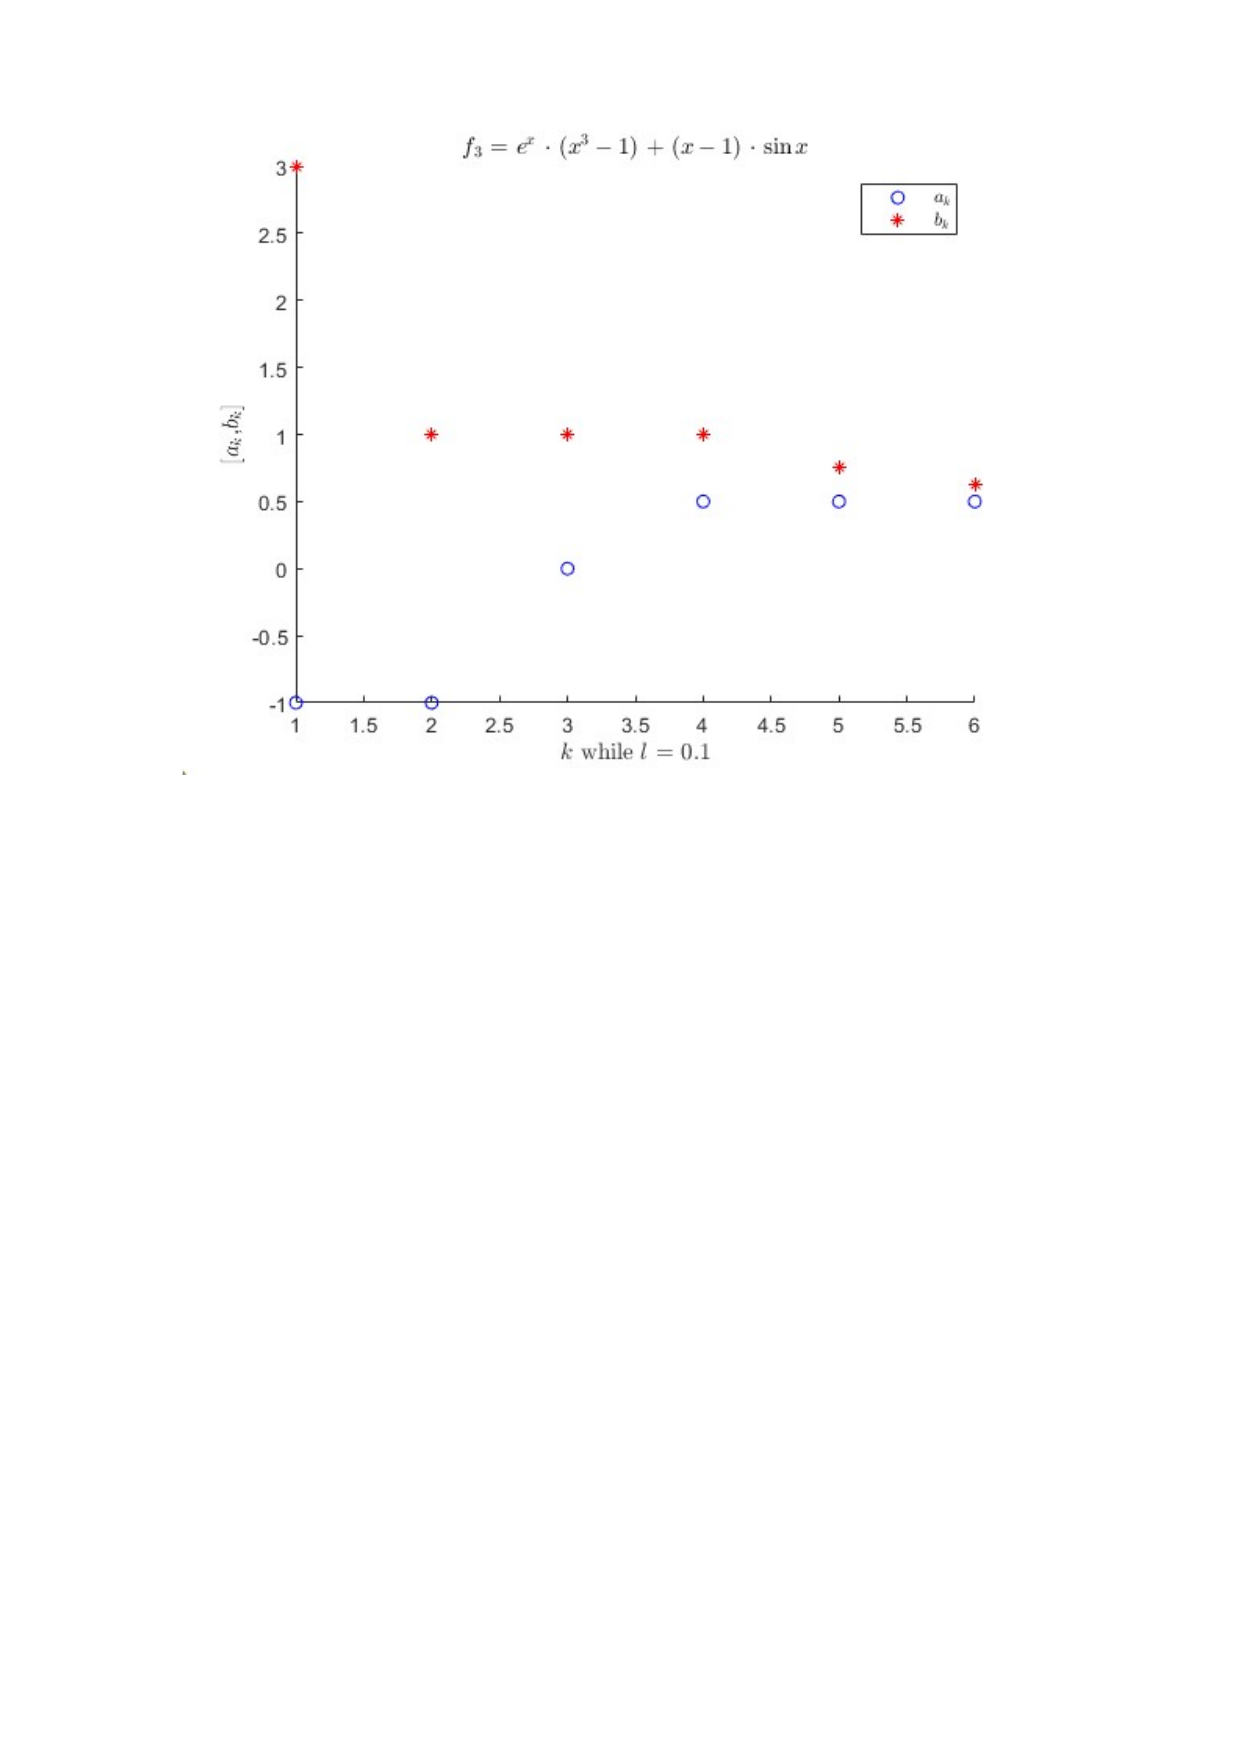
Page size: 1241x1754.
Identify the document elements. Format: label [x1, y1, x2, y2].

picture [182, 118, 1058, 775]
